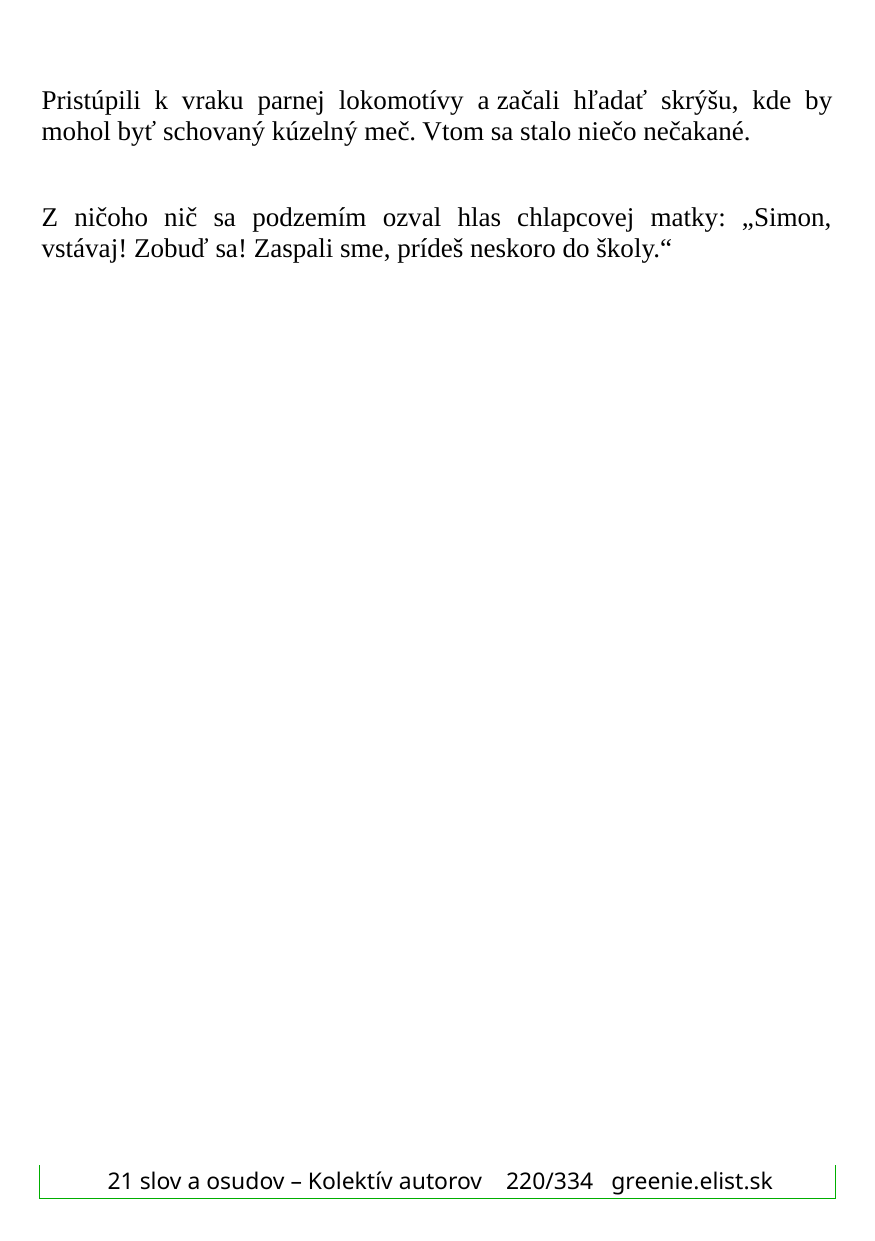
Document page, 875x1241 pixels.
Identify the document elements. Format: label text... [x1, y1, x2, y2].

text Z ničoho nič sa podzemím ozval hlas chlapcovej matky: „Simon, vstávaj! Zobuď sa! Zaspali sme, prídeš neskoro do školy.“ [41, 201, 833, 263]
text Pristúpili k vraku parnej lokomotívy a začali hľadať skrýšu, kde by mohol byť schovaný kúzelný meč. Vtom sa stalo niečo nečakané. [41, 84, 833, 147]
